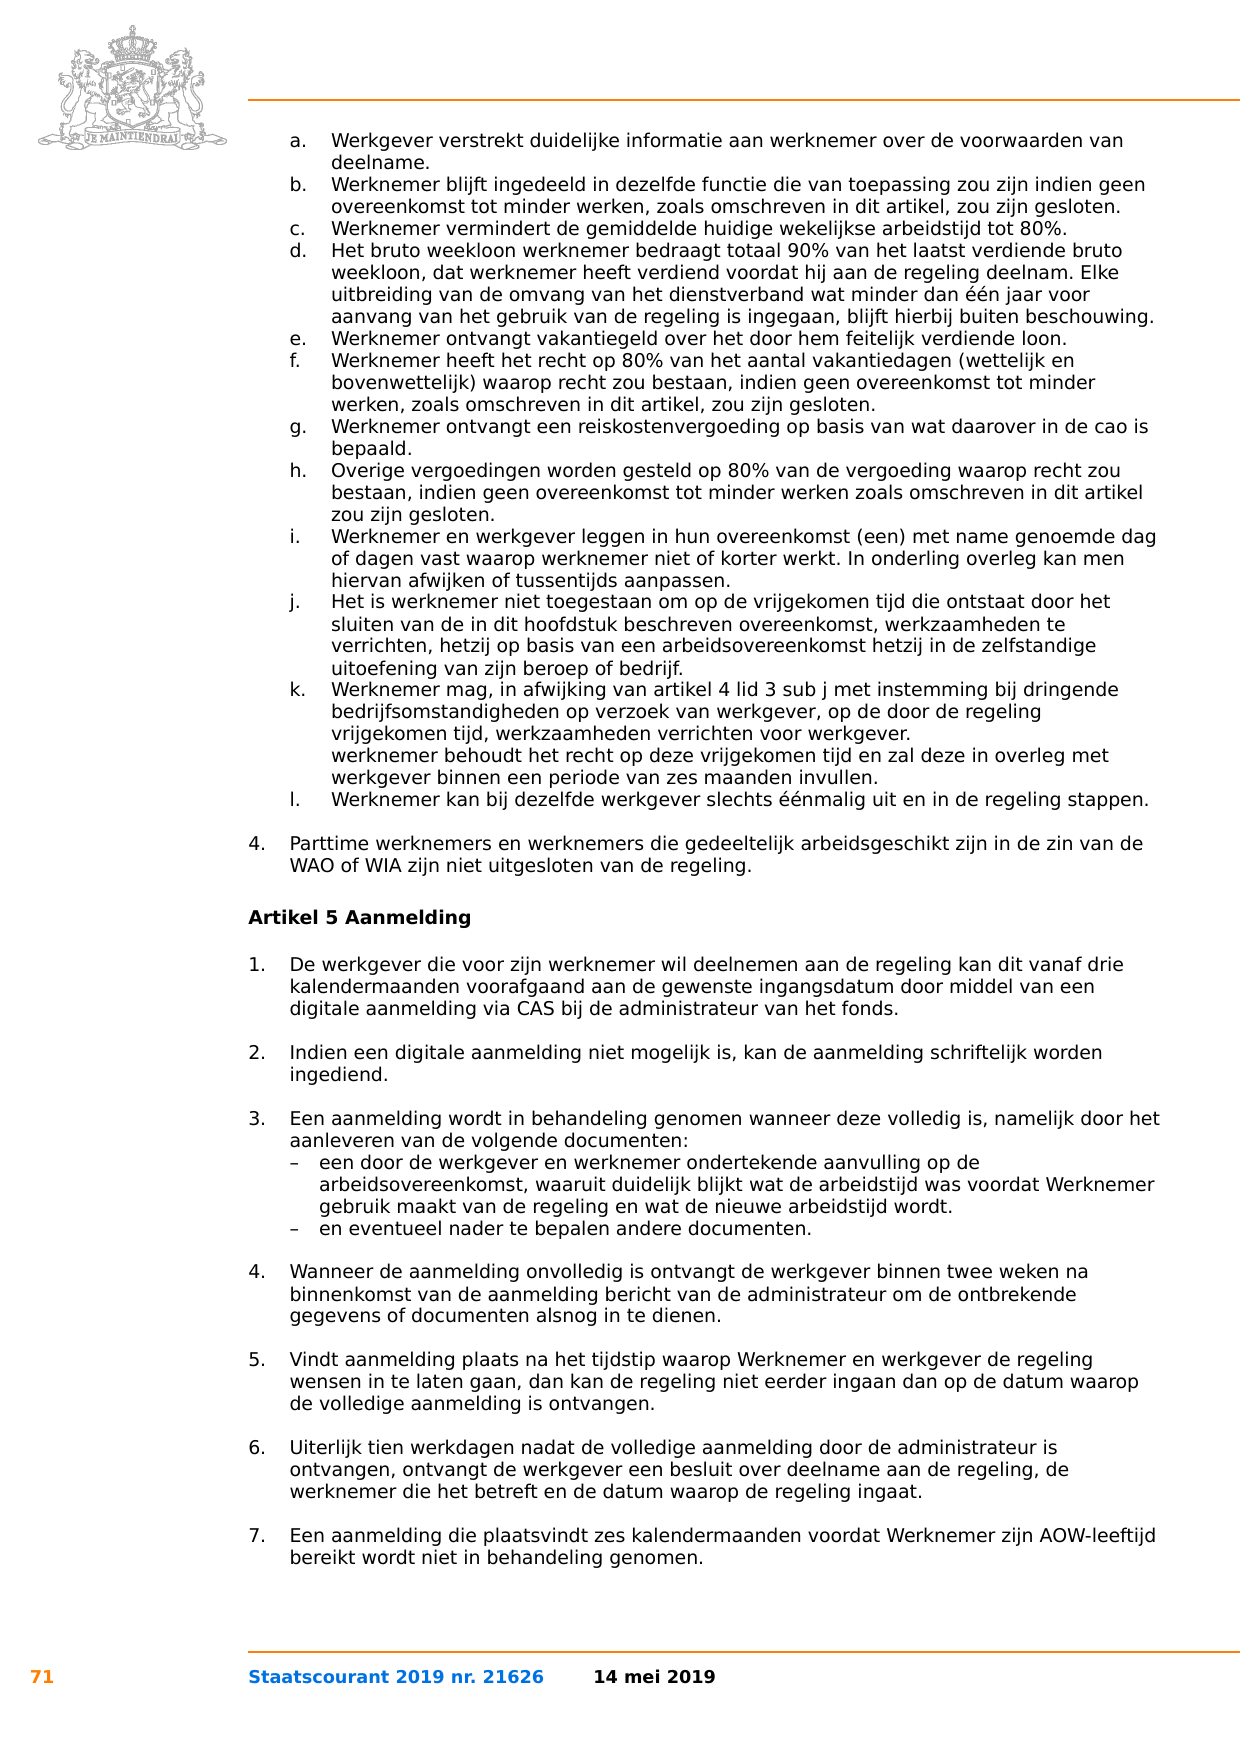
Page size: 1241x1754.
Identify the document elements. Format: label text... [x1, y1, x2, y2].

text werknemer behoudt het recht op deze vrijgekomen tijd en zal deze in overleg met werkgever binnen een periode van zes maanden invullen. [331, 745, 1163, 789]
text j. Het is werknemer niet toegestaan om op de vrijgekomen tijd die ontstaat door het sluiten van de in dit hoofdstuk beschreven overeenkomst, werkzaamheden te verrichten, hetzij op basis van een arbeidsovereenkomst hetzij in de zelfstandige uitoefening van zijn beroep of bedrijf. [289, 591, 1163, 679]
text 7. Een aanmelding die plaatsvindt zes kalendermaanden voordat Werknemer zijn AOW-leeftijd bereikt wordt niet in behandeling genomen. [248, 1525, 1163, 1569]
text b. Werknemer blijft ingedeeld in dezelfde functie die van toepassing zou zijn indien geen overeenkomst tot minder werken, zoals omschreven in dit artikel, zou zijn gesloten. [289, 174, 1163, 218]
text 6. Uiterlijk tien werkdagen nadat de volledige aanmelding door de administrateur is ontvangen, ontvangt de werkgever een besluit over deelname aan de regeling, de werknemer die het betreft en de datum waarop de regeling ingaat. [248, 1437, 1163, 1503]
text 3. Een aanmelding wordt in behandeling genomen wanneer deze volledig is, namelijk door het aanleveren van de volgende documenten: [248, 1108, 1163, 1152]
text a. Werkgever verstrekt duidelijke informatie aan werknemer over de voorwaarden van deelname. [289, 130, 1163, 174]
text – een door de werkgever en werknemer ondertekende aanvulling op de arbeidsovereenkomst, waaruit duidelijk blijkt wat de arbeidstijd was voordat Werknemer gebruik maakt van de regeling en wat de nieuwe arbeidstijd wordt. [289, 1152, 1163, 1218]
text g. Werknemer ontvangt een reiskostenvergoeding op basis van wat daarover in de cao is bepaald. [289, 416, 1163, 459]
text h. Overige vergoedingen worden gesteld op 80% van de vergoeding waarop recht zou bestaan, indien geen overeenkomst tot minder werken zoals omschreven in dit artikel zou zijn gesloten. [289, 459, 1163, 526]
picture [38, 25, 227, 150]
text c. Werknemer vermindert de gemiddelde huidige wekelijkse arbeidstijd tot 80%. [289, 218, 1163, 240]
text 4. Wanneer de aanmelding onvolledig is ontvangt de werkgever binnen twee weken na binnenkomst van de aanmelding bericht van de administrateur om de ontbrekende gegevens of documenten alsnog in te dienen. [248, 1261, 1163, 1327]
text 5. Vindt aanmelding plaats na het tijdstip waarop Werknemer en werkgever de regeling wensen in te laten gaan, dan kan de regeling niet eerder ingaan dan op de datum waarop de volledige aanmelding is ontvangen. [248, 1349, 1163, 1415]
text i. Werknemer en werkgever leggen in hun overeenkomst (een) met name genoemde dag of dagen vast waarop werknemer niet of korter werkt. In onderling overleg kan men hiervan afwijken of tussentijds aanpassen. [289, 526, 1163, 591]
text 1. De werkgever die voor zijn werknemer wil deelnemen aan de regeling kan dit vanaf drie kalendermaanden voorafgaand aan de gewenste ingangsdatum door middel van een digitale aanmelding via CAS bij de administrateur van het fonds. [248, 954, 1163, 1020]
text f. Werknemer heeft het recht op 80% van het aantal vakantiedagen (wettelijk en bovenwettelijk) waarop recht zou bestaan, indien geen overeenkomst tot minder werken, zoals omschreven in dit artikel, zou zijn gesloten. [289, 350, 1163, 416]
text e. Werknemer ontvangt vakantiegeld over het door hem feitelijk verdiende loon. [289, 328, 1163, 350]
text 2. Indien een digitale aanmelding niet mogelijk is, kan de aanmelding schriftelijk worden ingediend. [248, 1042, 1163, 1086]
text 4. Parttime werknemers en werknemers die gedeeltelijk arbeidsgeschikt zijn in de zin van de WAO of WIA zijn niet uitgesloten van de regeling. [248, 833, 1163, 877]
text k. Werknemer mag, in afwijking van artikel 4 lid 3 sub j met instemming bij dringende bedrijfsomstandigheden op verzoek van werkgever, op de door de regeling vrijgekomen tijd, werkzaamheden verrichten voor werkgever. [289, 679, 1163, 745]
text d. Het bruto weekloon werknemer bedraagt totaal 90% van het laatst verdiende bruto weekloon, dat werknemer heeft verdiend voordat hij aan de regeling deelnam. Elke uitbreiding van de omvang van het dienstverband wat minder dan één jaar voor aanvang van het gebruik van de regeling is ingegaan, blijft hierbij buiten beschouwing. [289, 240, 1163, 328]
subtitle Artikel 5 Aanmelding [248, 907, 1163, 929]
text – en eventueel nader te bepalen andere documenten. [289, 1218, 1163, 1239]
text l. Werknemer kan bij dezelfde werkgever slechts éénmalig uit en in de regeling stappen. [289, 789, 1163, 811]
